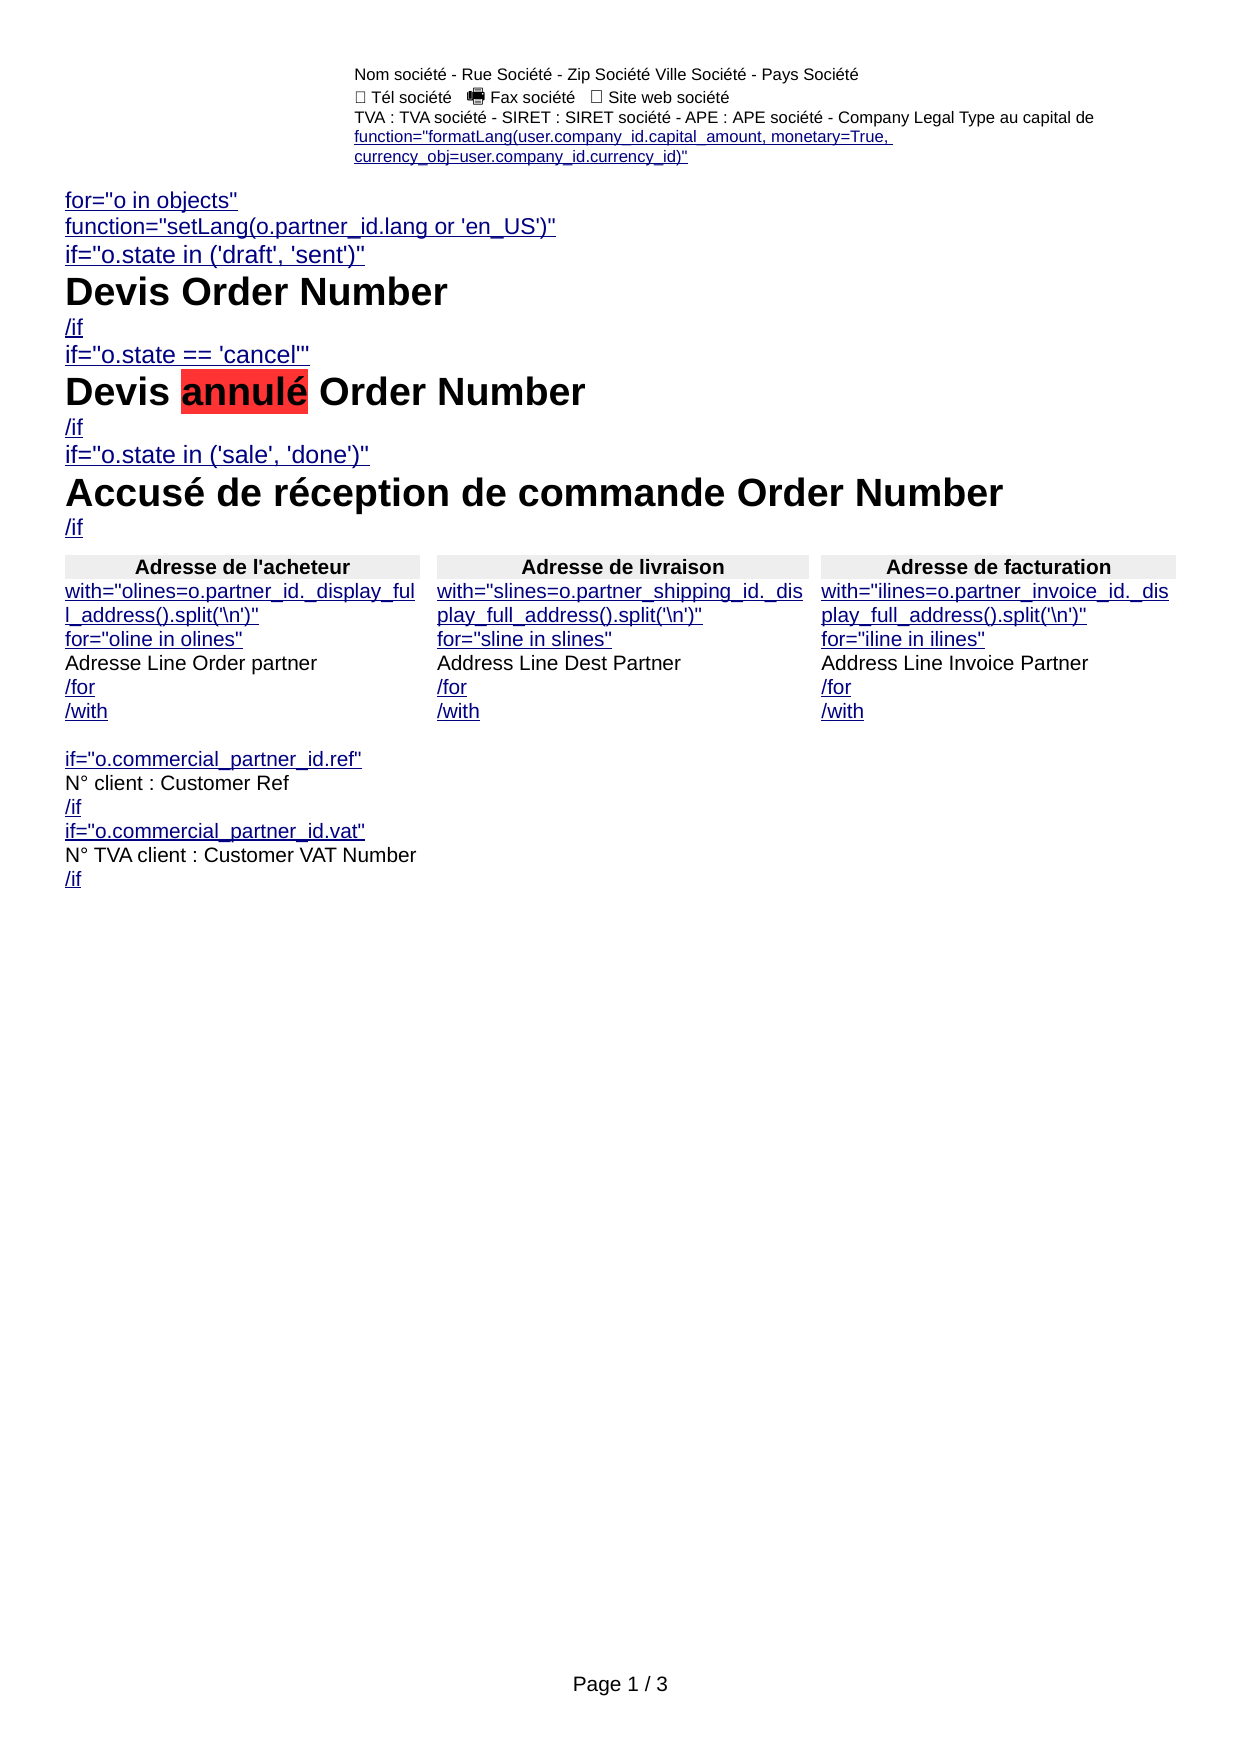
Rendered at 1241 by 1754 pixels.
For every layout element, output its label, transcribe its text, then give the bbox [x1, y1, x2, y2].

subtitle Devis Order Number [65, 268, 1175, 314]
text /if [65, 314, 1175, 340]
subtitle Accusé de réception de commande Order Number [65, 469, 1175, 514]
table_cell with="slines=o.partner_shipping_id._display_full_address().split('\n')" for="sline in slines" Address Line Dest Partner /for /with [437, 579, 809, 890]
table_header [809, 555, 821, 579]
text function="setLang(o.partner_id.lang or 'en_US')" [65, 213, 1175, 240]
table_cell [420, 579, 437, 890]
table_cell with="olines=o.partner_id._display_full_address().split('\n')" for="oline in olines" Adresse Line Order partner /for /with if="o.commercial_partner_id.ref" N° client : Customer Ref /if if="o.commercial_partner_id.vat" N° TVA client : Customer VAT Number /if [65, 579, 420, 890]
text for="o in objects" [65, 187, 1175, 213]
table_header Adresse de livraison [437, 555, 809, 579]
text if="o.state in ('draft', 'sent')" [65, 240, 1175, 268]
table_header Adresse de l'acheteur [65, 555, 420, 579]
text /if [65, 514, 1175, 541]
text if="o.state in ('sale', 'done')" [65, 440, 1175, 469]
text if="o.state == 'cancel'" [65, 340, 1175, 369]
table_cell [809, 579, 821, 890]
table_header Adresse de facturation [821, 555, 1176, 579]
table_header [420, 555, 437, 579]
subtitle Devis annulé Order Number [65, 369, 1175, 414]
table_cell with="ilines=o.partner_invoice_id._display_full_address().split('\n')" for="iline in ilines" Address Line Invoice Partner /for /with [821, 579, 1176, 890]
text /if [65, 414, 1175, 440]
